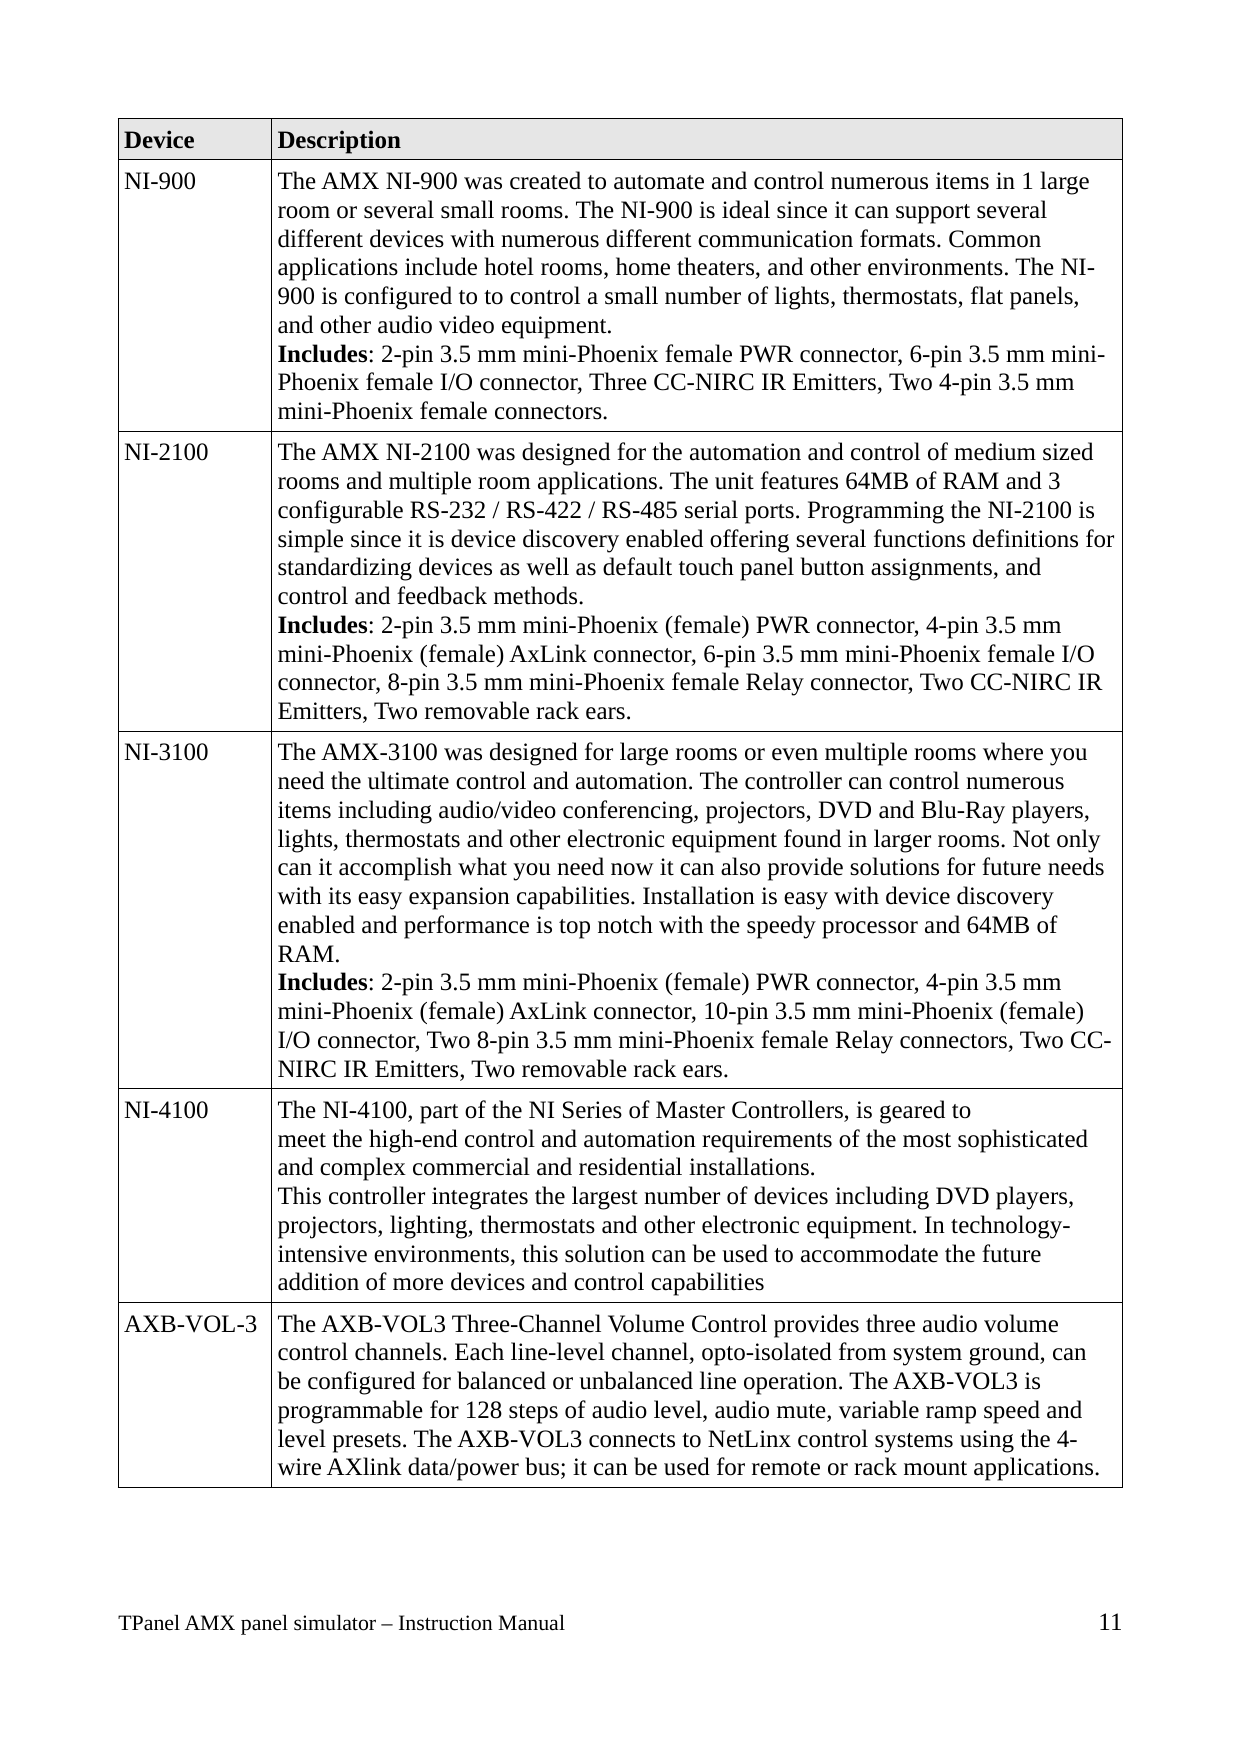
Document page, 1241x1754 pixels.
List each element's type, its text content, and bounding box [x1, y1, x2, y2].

table_cell NI-900 [119, 160, 271, 431]
table_cell The AMX NI-2100 was designed for the automation and control of medium sized rooms and multiple room applications. The unit features 64MB of RAM and 3 configurable RS-232 / RS-422 / RS-485 serial ports. Programming the NI-2100 is simple since it is device discovery enabled offering several functions definitions for standardizing devices as well as default touch panel button assignments, and control and feedback methods. Includes: 2-pin 3.5 mm mini-Phoenix (female) PWR connector, 4-pin 3.5 mm mini-Phoenix (female) AxLink connector, 6-pin 3.5 mm mini-Phoenix female I/O connector, 8-pin 3.5 mm mini-Phoenix female Relay connector, Two CC-NIRC IR Emitters, Two removable rack ears. [272, 432, 1122, 731]
table_cell The AMX-3100 was designed for large rooms or even multiple rooms where you need the ultimate control and automation. The controller can control numerous items including audio/video conferencing, projectors, DVD and Blu-Ray players, lights, thermostats and other electronic equipment found in larger rooms. Not only can it accomplish what you need now it can also provide solutions for future needs with its easy expansion capabilities. Installation is easy with device discovery enabled and performance is top notch with the speedy processor and 64MB of RAM. Includes: 2-pin 3.5 mm mini-Phoenix (female) PWR connector, 4-pin 3.5 mm mini-Phoenix (female) AxLink connector, 10-pin 3.5 mm mini-Phoenix (female) I/O connector, Two 8-pin 3.5 mm mini-Phoenix female Relay connectors, Two CC-NIRC IR Emitters, Two removable rack ears. [272, 732, 1122, 1088]
table_cell The AMX NI-900 was created to automate and control numerous items in 1 large room or several small rooms. The NI-900 is ideal since it can support several different devices with numerous different communication formats. Common applications include hotel rooms, home theaters, and other environments. The NI-900 is configured to to control a small number of lights, thermostats, flat panels, and other audio video equipment. Includes: 2-pin 3.5 mm mini-Phoenix female PWR connector, 6-pin 3.5 mm mini-Phoenix female I/O connector, Three CC-NIRC IR Emitters, Two 4-pin 3.5 mm mini-Phoenix female connectors. [272, 160, 1122, 431]
table_cell The AXB-VOL3 Three-Channel Volume Control provides three audio volume control channels. Each line-level channel, opto-isolated from system ground, can be configured for balanced or unbalanced line operation. The AXB-VOL3 is programmable for 128 steps of audio level, audio mute, variable ramp speed and level presets. The AXB-VOL3 connects to NetLinx control systems using the 4-wire AXlink data/power bus; it can be used for remote or rack mount applications. [272, 1303, 1122, 1487]
table_header Device [119, 119, 271, 159]
table_cell NI-4100 [119, 1089, 271, 1302]
table_cell NI-3100 [119, 732, 271, 1088]
table_header Description [272, 119, 1122, 159]
table_cell NI-2100 [119, 432, 271, 731]
table_cell The NI-4100, part of the NI Series of Master Controllers, is geared to meet the high-end control and automation requirements of the most sophisticated and complex commercial and residential installations. This controller integrates the largest number of devices including DVD players, projectors, lighting, thermostats and other electronic equipment. In technology- intensive environments, this solution can be used to accommodate the future addition of more devices and control capabilities [272, 1089, 1122, 1302]
table_cell AXB-VOL-3 [119, 1303, 271, 1487]
